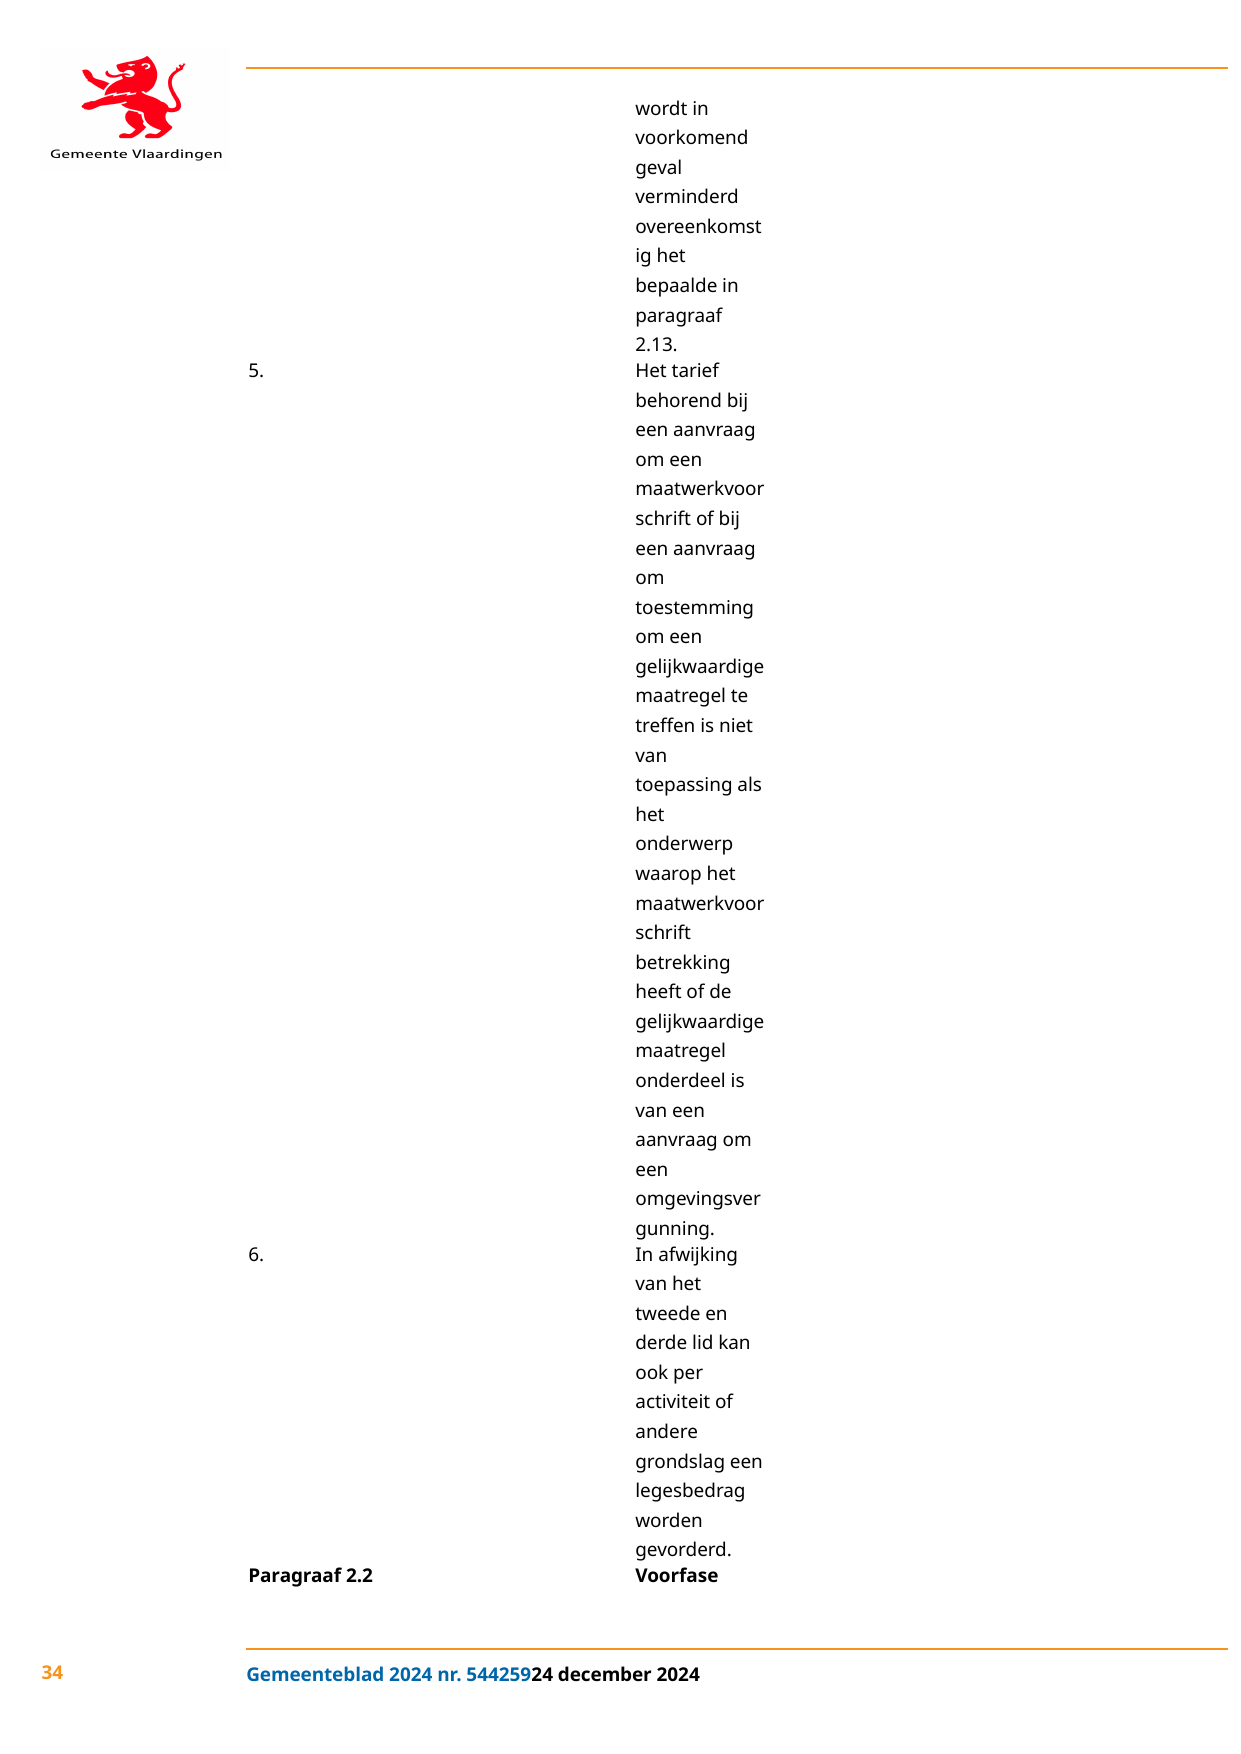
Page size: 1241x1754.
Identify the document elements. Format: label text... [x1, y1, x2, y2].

table_cell [377, 357, 506, 1241]
table_cell [894, 1563, 1022, 1588]
table_cell [506, 95, 635, 357]
table_cell [506, 1563, 635, 1588]
table_cell wordt in voorkomend geval verminderd overeenkomstig het bepaalde in paragraaf 2.13. [635, 95, 764, 357]
table_cell [377, 1241, 506, 1562]
table_cell [894, 357, 1022, 1241]
table_cell [894, 1241, 1022, 1562]
table_cell Voorfase [635, 1563, 764, 1588]
table_cell 6. [248, 1241, 377, 1562]
table_cell Het tarief behorend bij een aanvraag om een maatwerkvoorschrift of bij een aanvraag om toestemming om een gelijkwaardige maatregel te treffen is niet van toepassing als het onderwerp waarop het maatwerkvoorschrift betrekking heeft of de gelijkwaardige maatregel onderdeel is van een aanvraag om een omgevingsvergunning. [635, 357, 764, 1241]
table_cell [248, 95, 377, 357]
table_cell [764, 357, 893, 1241]
table_cell [506, 1241, 635, 1562]
table_cell In afwijking van het tweede en derde lid kan ook per activiteit of andere grondslag een legesbedrag worden gevorderd. [635, 1241, 764, 1562]
table_cell [377, 95, 506, 357]
table_cell [1023, 357, 1152, 1241]
table_cell [1023, 95, 1152, 357]
table_cell [1023, 1563, 1152, 1588]
table_cell [506, 357, 635, 1241]
table_cell [764, 1563, 893, 1588]
picture [41, 47, 231, 172]
table_cell [894, 95, 1022, 357]
table_cell [764, 1241, 893, 1562]
table_cell Paragraaf 2.2 [248, 1563, 506, 1588]
table_cell 5. [248, 357, 377, 1241]
table_cell [764, 95, 893, 357]
table_cell [1023, 1241, 1152, 1562]
